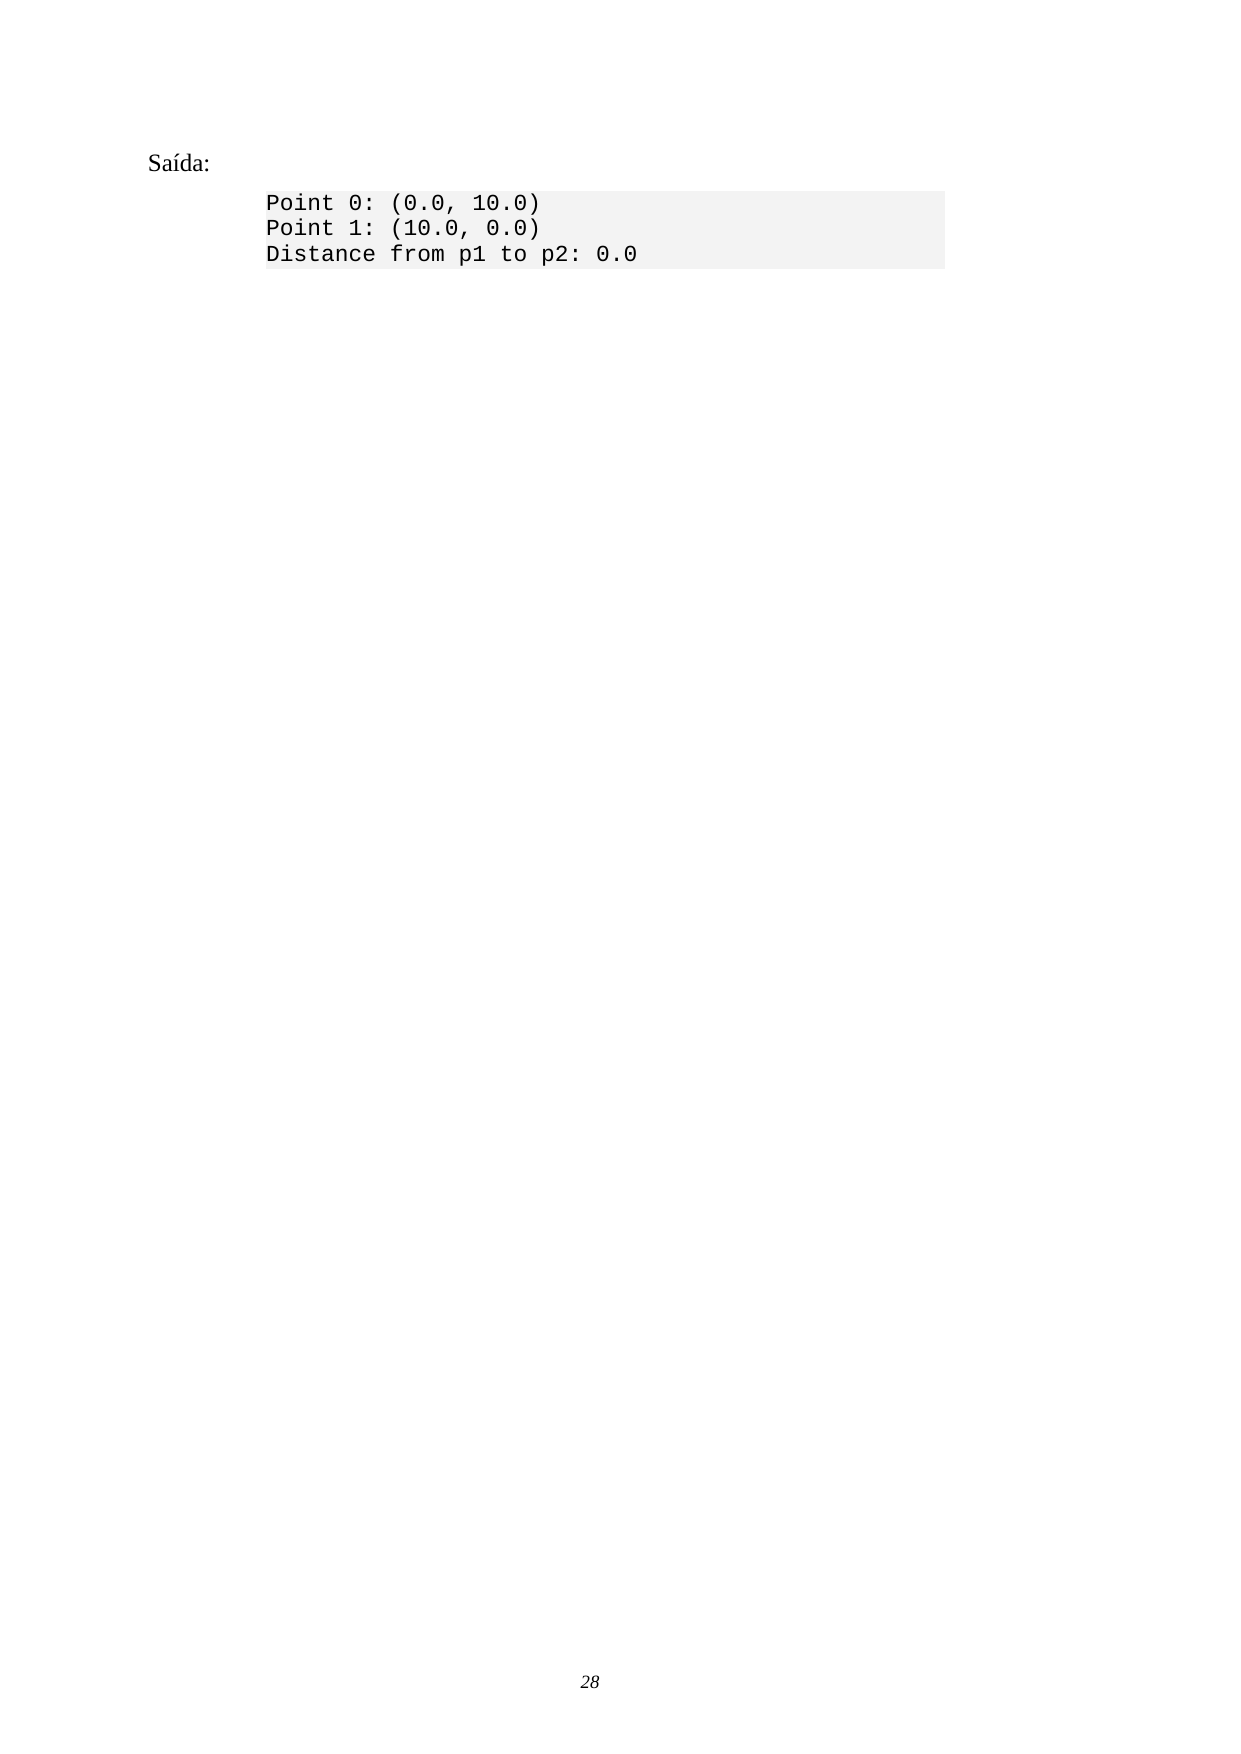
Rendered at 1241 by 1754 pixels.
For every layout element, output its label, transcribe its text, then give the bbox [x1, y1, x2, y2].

text Point 1: (10.0, 0.0) [266, 217, 945, 243]
text Point 0: (0.0, 10.0) [266, 191, 945, 217]
text Distance from p1 to p2: 0.0 [266, 243, 945, 269]
text Saída: [148, 148, 1063, 176]
